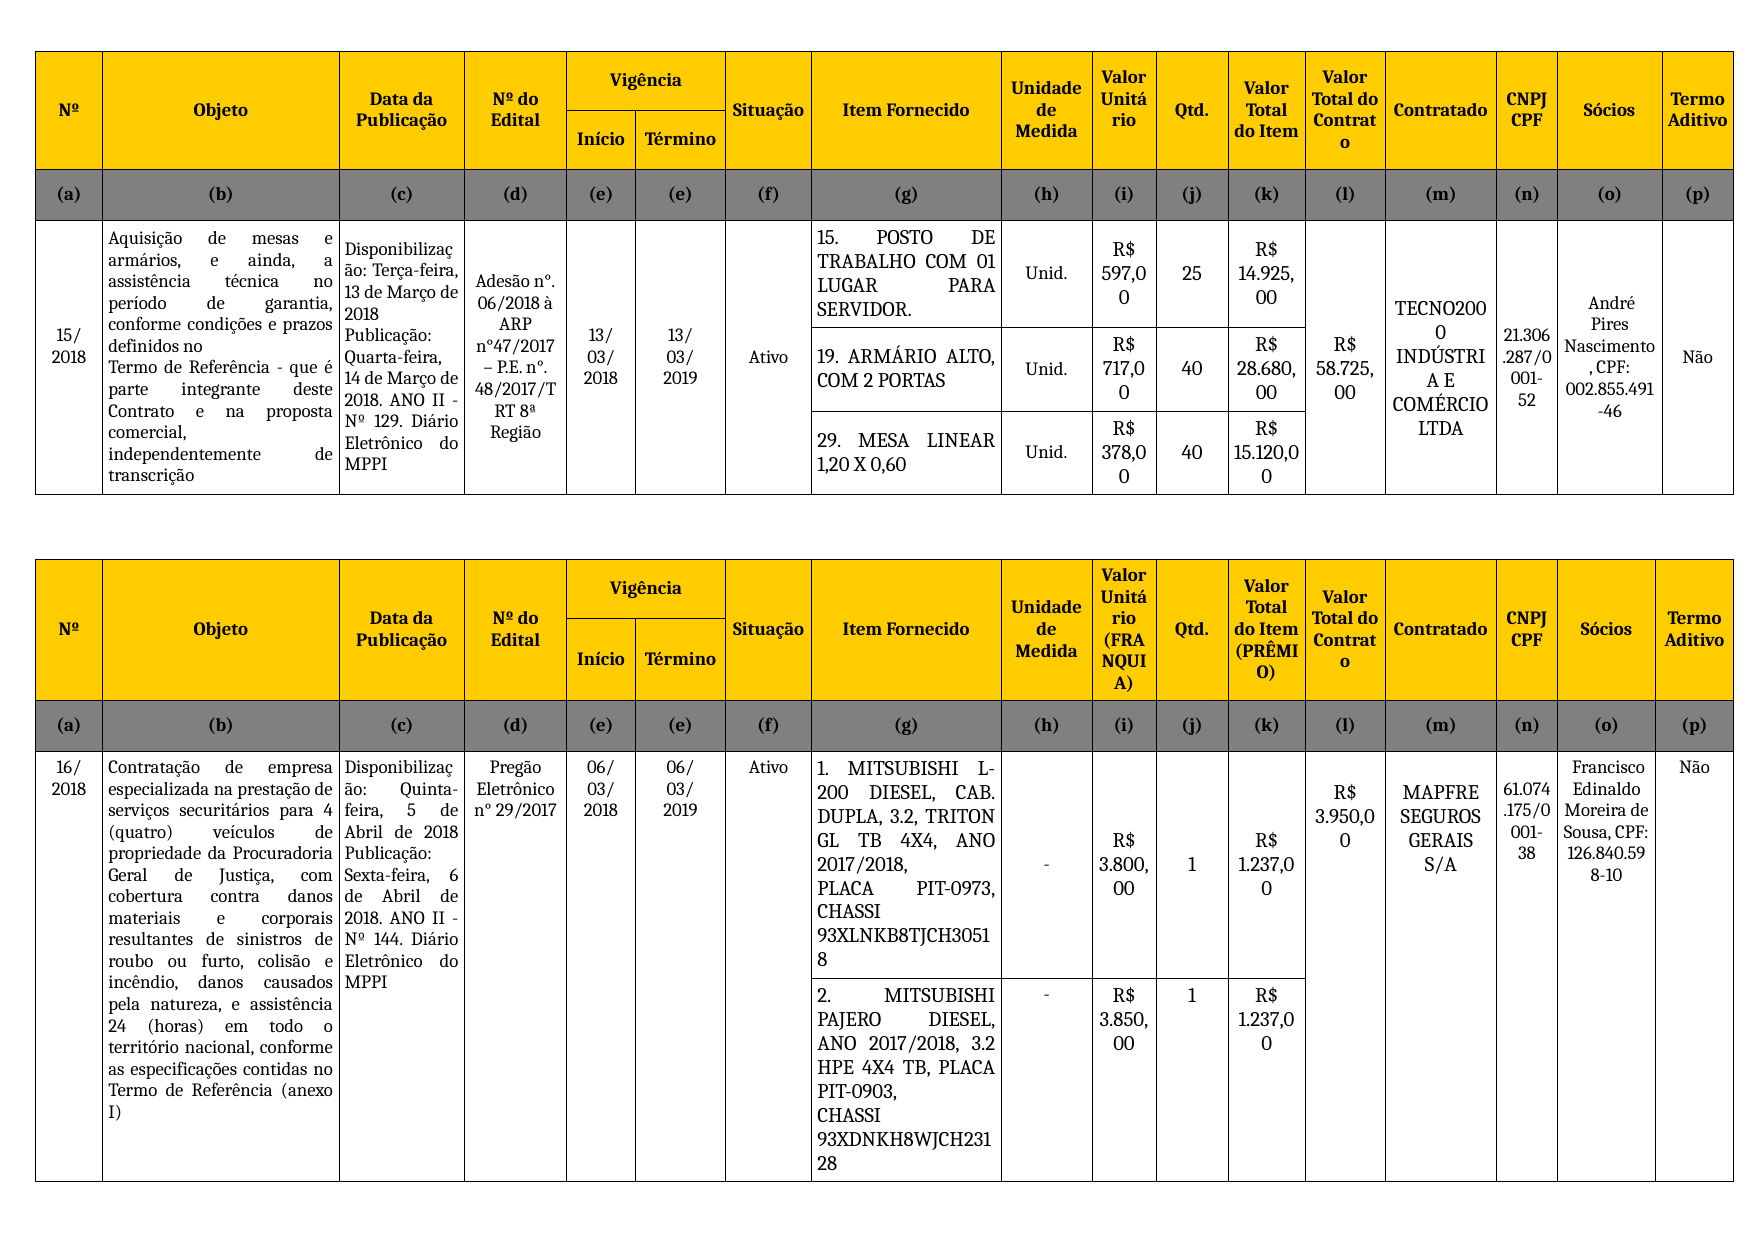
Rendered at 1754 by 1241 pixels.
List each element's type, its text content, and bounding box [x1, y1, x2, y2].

table_cell Unid. [1002, 221, 1092, 327]
table_header Data da Publicação [340, 560, 464, 700]
table_header Nº [36, 52, 102, 169]
table_cell (e) [636, 701, 725, 751]
table_header Vigência [567, 560, 725, 618]
table_header Valor Unitário (FRANQUIA) [1093, 560, 1156, 700]
table_cell Término [636, 111, 725, 169]
table_cell (d) [465, 170, 566, 220]
table_cell (c) [340, 701, 464, 751]
table_cell Contratação de empresa especializada na prestação de serviços securitários para 4 (quatro) veículos de propriedade da Procuradoria Geral de Justiça, com cobertura contra danos materiais e corporais resultantes de sinistros de roubo ou furto, colisão e incêndio, danos causados pela natureza, e assistência 24 (horas) em todo o território nacional, conforme as especificações contidas no Termo de Referência (anexo I) [103, 752, 339, 1181]
table_header Valor Unitário [1093, 52, 1156, 169]
table_header Objeto [103, 52, 339, 169]
table_cell 06/ 03/ 2019 [636, 752, 725, 1181]
table_cell R$ 15.120,00 [1229, 412, 1305, 494]
table_cell Ativo [726, 221, 811, 494]
table_header Qtd. [1157, 52, 1228, 169]
table_cell 2. MITSUBISHI PAJERO DIESEL, ANO 2017/2018, 3.2 HPE 4X4 TB, PLACA PIT-0903, CHASSI 93XDNKH8WJCH23128 [812, 979, 1001, 1181]
table_cell MAPFRE SEGUROS GERAIS S/A [1386, 752, 1496, 1181]
table_cell 40 [1157, 412, 1228, 494]
table_cell (k) [1229, 170, 1305, 220]
table_cell R$ 1.237,00 [1229, 752, 1305, 978]
table_cell 13/ 03/ 2018 [567, 221, 635, 494]
table_cell R$ 3.950,00 [1306, 752, 1385, 1181]
table_header Valor Total do Item (PRÊMIO) [1229, 560, 1305, 700]
table_header Situação [726, 52, 811, 169]
table_cell Início [567, 619, 635, 700]
table_cell (l) [1306, 170, 1385, 220]
table_cell Francisco Edinaldo Moreira de Sousa, CPF: 126.840.598-10 [1558, 752, 1655, 1181]
table_cell (g) [812, 170, 1001, 220]
table_cell R$ 14.925,00 [1229, 221, 1305, 327]
table_header Situação [726, 560, 811, 700]
table_cell Não [1656, 752, 1733, 1181]
table_cell 15/ 2018 [36, 221, 102, 494]
table_cell (a) [36, 170, 102, 220]
table_header Data da Publicação [340, 52, 464, 169]
table_cell (b) [103, 701, 339, 751]
table_cell (b) [103, 170, 339, 220]
table_header Item Fornecido [812, 52, 1001, 169]
table_cell - [1002, 752, 1092, 978]
table_cell (n) [1497, 170, 1557, 220]
table_cell Término [636, 619, 725, 700]
table_cell (n) [1497, 701, 1557, 751]
table_cell Não [1663, 221, 1733, 494]
table_header Contratado [1386, 560, 1496, 700]
table_cell (o) [1558, 701, 1655, 751]
table_cell Disponibilização: Terça-feira, 13 de Março de 2018 Publicação: Quarta-feira, 14 de Março de 2018. ANO II - Nº 129. Diário Eletrônico do MPPI [340, 221, 464, 494]
table_cell R$ 3.850,00 [1093, 979, 1156, 1181]
table_cell (j) [1157, 701, 1228, 751]
table_cell 19. ARMÁRIO ALTO, COM 2 PORTAS [812, 328, 1001, 411]
table_header Nº do Edital [465, 560, 566, 700]
table_cell R$ 58.725,00 [1306, 221, 1385, 494]
table_cell (k) [1229, 701, 1305, 751]
table_cell Disponibilização: Quinta-feira, 5 de Abril de 2018 Publicação: Sexta-feira, 6 de Abril de 2018. ANO II - Nº 144. Diário Eletrônico do MPPI [340, 752, 464, 1181]
table_cell (j) [1157, 170, 1228, 220]
table_cell (h) [1002, 701, 1092, 751]
table_cell 1 [1157, 752, 1228, 978]
table_cell Unid. [1002, 328, 1092, 411]
table_header Vigência [567, 52, 725, 110]
table_header Unidade de Medida [1002, 52, 1092, 169]
table_cell (a) [36, 701, 102, 751]
table_header CNPJ CPF [1497, 560, 1557, 700]
table_header Sócios [1558, 560, 1655, 700]
table_cell R$ 717,00 [1093, 328, 1156, 411]
table_cell R$ 28.680,00 [1229, 328, 1305, 411]
table_cell (l) [1306, 701, 1385, 751]
table_cell (f) [726, 170, 811, 220]
table_cell - [1002, 979, 1092, 1181]
table_header Qtd. [1157, 560, 1228, 700]
table_cell 25 [1157, 221, 1228, 327]
table_cell R$ 1.237,00 [1229, 979, 1305, 1181]
table_cell (h) [1002, 170, 1092, 220]
table_cell André Pires Nascimento, CPF: 002.855.491-46 [1558, 221, 1662, 494]
table_cell (m) [1386, 170, 1496, 220]
table_header Sócios [1558, 52, 1662, 169]
table_cell (e) [636, 170, 725, 220]
table_cell 16/ 2018 [36, 752, 102, 1181]
table_header Termo Aditivo [1656, 560, 1733, 700]
table_cell (c) [340, 170, 464, 220]
table_header Nº [36, 560, 102, 700]
table_cell TECNO2000 INDÚSTRIA E COMÉRCIO LTDA [1386, 221, 1496, 494]
table_cell Início [567, 111, 635, 169]
table_header Contratado [1386, 52, 1496, 169]
table_header Objeto [103, 560, 339, 700]
table_cell Aquisição de mesas e armários, e ainda, a assistência técnica no período de garantia, conforme condições e prazos definidos no Termo de Referência - que é parte integrante deste Contrato e na proposta comercial, independentemente de transcrição [103, 221, 339, 494]
table_cell 1 [1157, 979, 1228, 1181]
table_cell 15. POSTO DE TRABALHO COM 01 LUGAR PARA SERVIDOR. [812, 221, 1001, 327]
table_header Valor Total do Item [1229, 52, 1305, 169]
table_cell Unid. [1002, 412, 1092, 494]
table_cell 29. MESA LINEAR 1,20 X 0,60 [812, 412, 1001, 494]
table_cell (i) [1093, 170, 1156, 220]
table_header Nº do Edital [465, 52, 566, 169]
table_cell Adesão n°. 06/2018 à ARP n°47/2017 – P.E. n°. 48/2017/TRT 8ª Região [465, 221, 566, 494]
table_header Termo Aditivo [1663, 52, 1733, 169]
table_cell R$ 597,00 [1093, 221, 1156, 327]
table_cell 06/ 03/ 2018 [567, 752, 635, 1181]
table_cell (f) [726, 701, 811, 751]
table_cell 1. MITSUBISHI L-200 DIESEL, CAB. DUPLA, 3.2, TRITON GL TB 4X4, ANO 2017/2018, PLACA PIT-0973, CHASSI 93XLNKB8TJCH30518 [812, 752, 1001, 978]
table_cell 40 [1157, 328, 1228, 411]
table_cell R$ 378,00 [1093, 412, 1156, 494]
table_header CNPJ CPF [1497, 52, 1557, 169]
table_cell Pregão Eletrônico n° 29/2017 [465, 752, 566, 1181]
table_cell (p) [1663, 170, 1733, 220]
table_cell (g) [812, 701, 1001, 751]
table_cell (e) [567, 170, 635, 220]
table_cell (i) [1093, 701, 1156, 751]
table_cell (d) [465, 701, 566, 751]
table_header Unidade de Medida [1002, 560, 1092, 700]
table_cell 13/ 03/ 2019 [636, 221, 725, 494]
table_cell 61.074.175/0001-38 [1497, 752, 1557, 1181]
table_cell (e) [567, 701, 635, 751]
table_cell (o) [1558, 170, 1662, 220]
table_header Valor Total do Contrato [1306, 52, 1385, 169]
table_header Valor Total do Contrato [1306, 560, 1385, 700]
table_cell (p) [1656, 701, 1733, 751]
table_cell 21.306.287/0001-52 [1497, 221, 1557, 494]
table_cell R$ 3.800,00 [1093, 752, 1156, 978]
table_cell Ativo [726, 752, 811, 1181]
table_cell (m) [1386, 701, 1496, 751]
table_header Item Fornecido [812, 560, 1001, 700]
